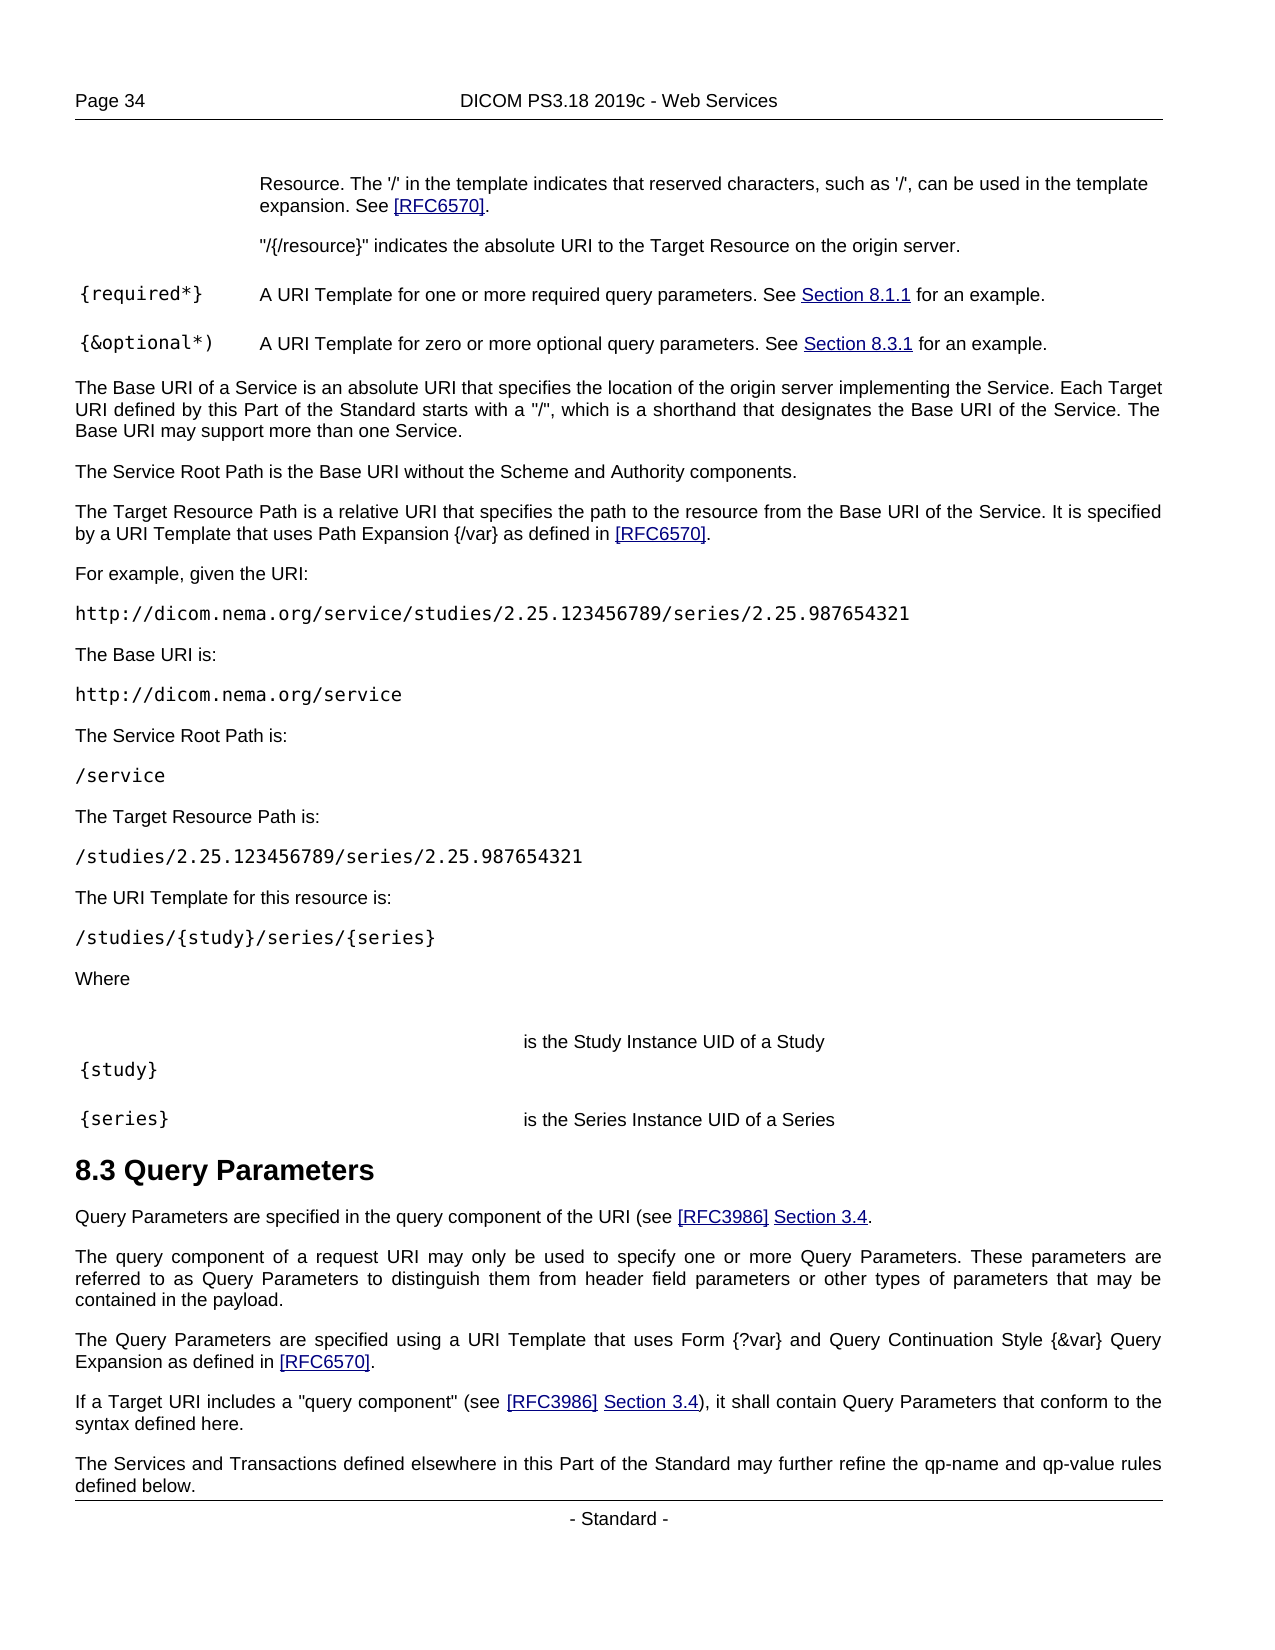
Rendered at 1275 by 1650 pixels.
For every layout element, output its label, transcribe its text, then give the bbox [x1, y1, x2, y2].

text /studies/{study}/series/{series} [75, 927, 1162, 949]
text The Target Resource Path is: [75, 806, 1162, 827]
text /studies/2.25.123456789/series/2.25.987654321 [75, 846, 1162, 868]
text http://dicom.nema.org/service/studies/2.25.123456789/series/2.25.987654321 [75, 603, 1162, 625]
text For example, given the URI: [75, 563, 1162, 584]
table_cell is the Series Instance UID of a Series [519, 1086, 1162, 1134]
text The Services and Transactions defined elsewhere in this Part of the Standard may further refine the qp-name and qp-value rules defined below. [75, 1453, 1162, 1496]
text The Target Resource Path is a relative URI that specifies the path to the resource from the Base URI of the Service. It is specified by a URI Template that uses Path Expansion {/var} as defined in [RFC6570]. [75, 501, 1162, 544]
table_header is the Study Instance UID of a Study [519, 1008, 1162, 1086]
table_cell A URI Template for one or more required query parameters. See Section 8.1.1 for an example. [255, 261, 1162, 309]
text The query component of a request URI may only be used to specify one or more Query Parameters. These parameters are referred to as Query Parameters to distinguish them from header field parameters or other types of parameters that may be contained in the payload. [75, 1246, 1162, 1311]
text 8.3 Query Parameters [75, 1153, 1162, 1187]
table_cell A URI Template for zero or more optional query parameters. See Section 8.3.1 for an example. [255, 310, 1162, 358]
text The Query Parameters are specified using a URI Template that uses Form {?var} and Query Continuation Style {&var} Query Expansion as defined in [RFC6570]. [75, 1329, 1162, 1372]
table_cell {required*} [75, 261, 255, 309]
text The Base URI is: [75, 644, 1162, 665]
table_header {study} [75, 1008, 519, 1086]
text The Service Root Path is the Base URI without the Scheme and Authority components. [75, 461, 1162, 482]
text Where [75, 967, 1162, 989]
text The URI Template for this resource is: [75, 887, 1162, 908]
table_cell {series} [75, 1086, 519, 1134]
text The Base URI of a Service is an absolute URI that specifies the location of the origin server implementing the Service. Each Target URI defined by this Part of the Standard starts with a "/", which is a shorthand that designates the Base URI of the Service. The Base URI may support more than one Service. [75, 377, 1162, 442]
text /service [75, 765, 1162, 787]
text If a Target URI includes a "query component" (see [RFC3986] Section 3.4), it shall contain Query Parameters that conform to the syntax defined here. [75, 1391, 1162, 1434]
text Query Parameters are specified in the query component of the URI (see [RFC3986] Section 3.4. [75, 1206, 1162, 1227]
text http://dicom.nema.org/service [75, 684, 1162, 706]
table_cell [75, 150, 255, 261]
table_cell {&optional*) [75, 310, 255, 358]
text The Service Root Path is: [75, 725, 1162, 746]
table_cell Resource. The '/' in the template indicates that reserved characters, such as '/', can be used in the template expansion. See [RFC6570]. "/{/resource}" indicates the absolute URI to the Target Resource on the origin server. [255, 150, 1162, 261]
